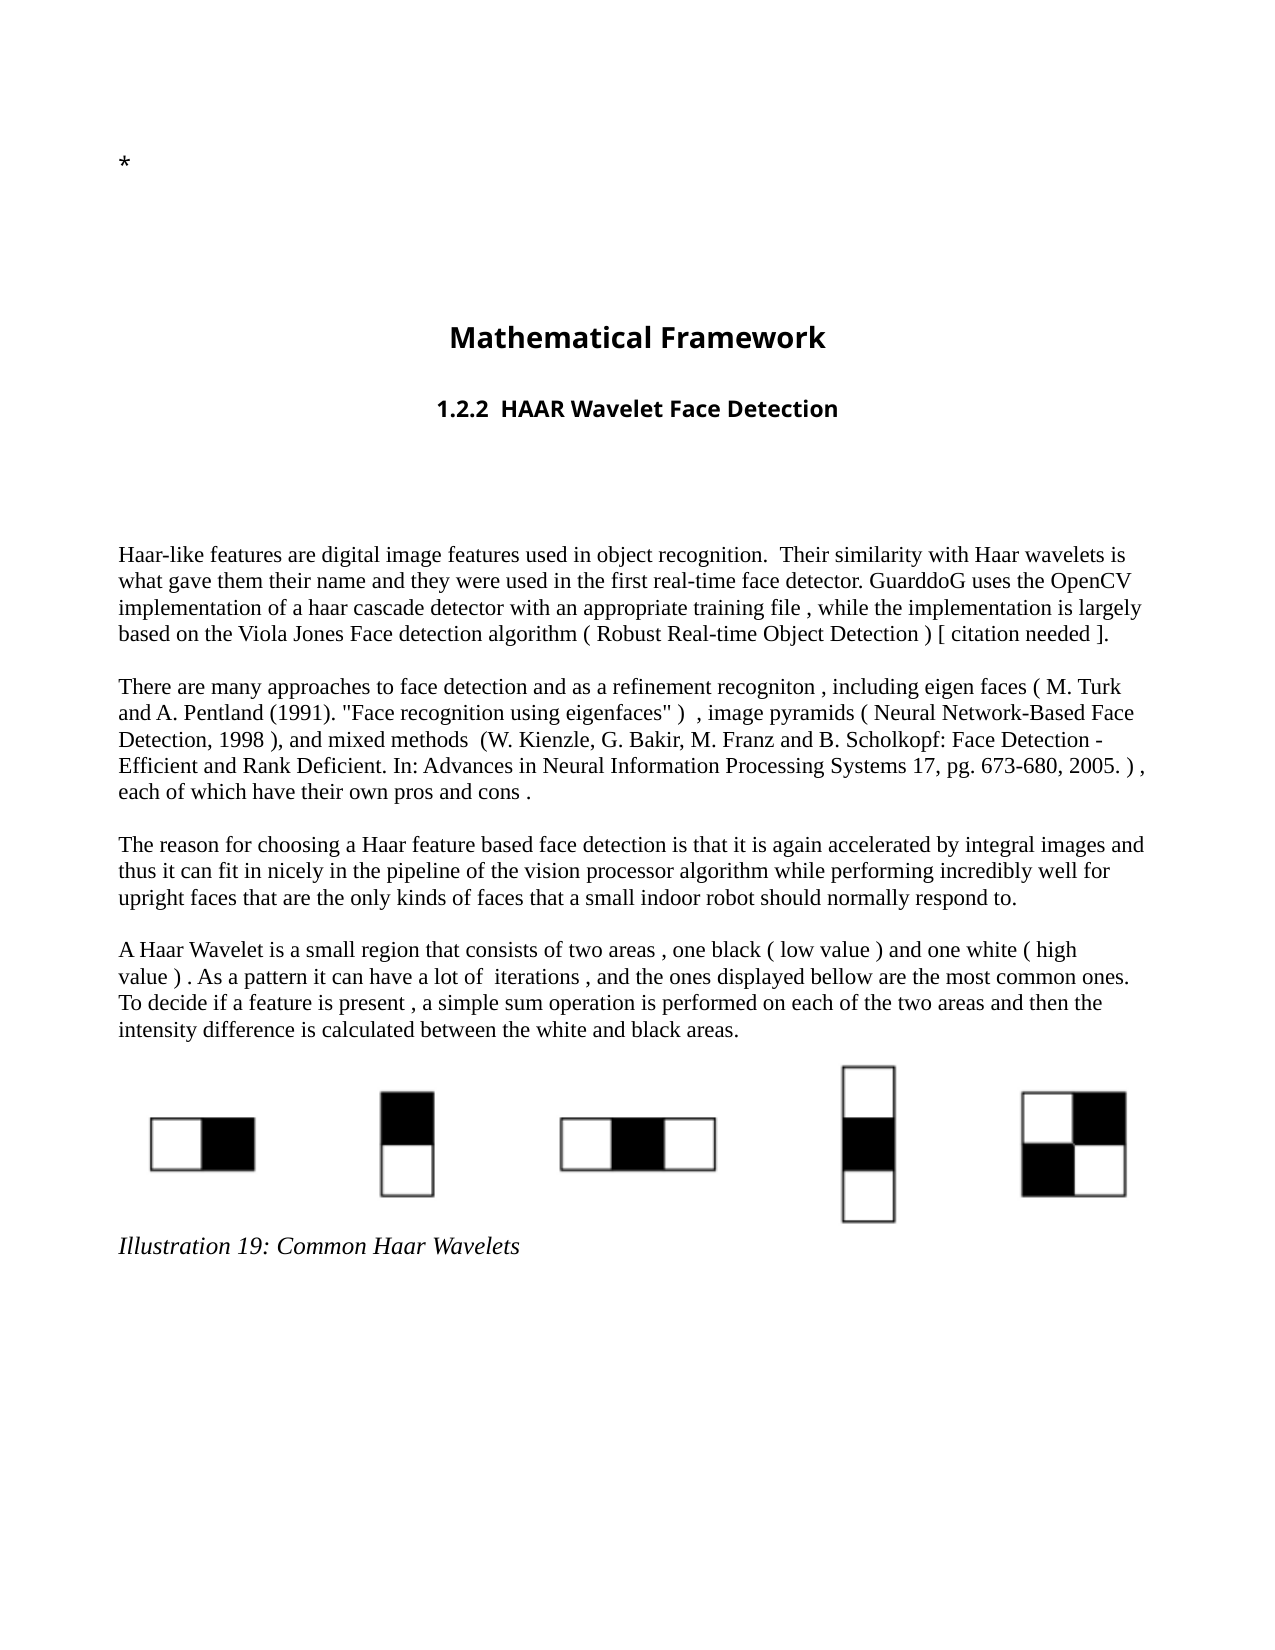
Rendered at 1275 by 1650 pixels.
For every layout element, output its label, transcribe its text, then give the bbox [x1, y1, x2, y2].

text 1.2.2 HAAR Wavelet Face Detection [118, 393, 1157, 425]
picture [118, 1054, 1158, 1232]
text There are many approaches to face detection and as a refinement recogniton , including eigen faces ( M. Turk and A. Pentland (1991). "Face recognition using eigenfaces" ) , image pyramids ( Neural Network-Based Face Detection, 1998 ), and mixed methods (W. Kienzle, G. Bakir, M. Franz and B. Scholkopf: Face Detection - Efficient and Rank Deficient. In: Advances in Neural Information Processing Systems 17, pg. 673-680, 2005. ) , each of which have their own pros and cons . [118, 673, 1157, 805]
text Illustration 19: Common Haar Wavelets [118, 1232, 1157, 1260]
text The reason for choosing a Haar feature based face detection is that it is again accelerated by integral images and thus it can fit in nicely in the pipeline of the vision processor algorithm while performing incredibly well for upright faces that are the only kinds of faces that a small indoor robot should normally respond to. [118, 831, 1157, 910]
text A Haar Wavelet is a small region that consists of two areas , one black ( low value ) and one white ( high value ) . As a pattern it can have a lot of iterations , and the ones displayed bellow are the most common ones. [118, 937, 1157, 989]
text * [118, 149, 1157, 181]
text Haar-like features are digital image features used in object recognition. Their similarity with Haar wavelets is what gave them their name and they were used in the first real-time face detector. GuarddoG uses the OpenCV implementation of a haar cascade detector with an appropriate training file , while the implementation is largely based on the Viola Jones Face detection algorithm ( Robust Real-time Object Detection ) [ citation needed ]. [118, 541, 1157, 647]
text To decide if a feature is present , a simple sum operation is performed on each of the two areas and then the intensity difference is calculated between the white and black areas. [118, 989, 1157, 1042]
text Mathematical Framework [118, 317, 1157, 357]
